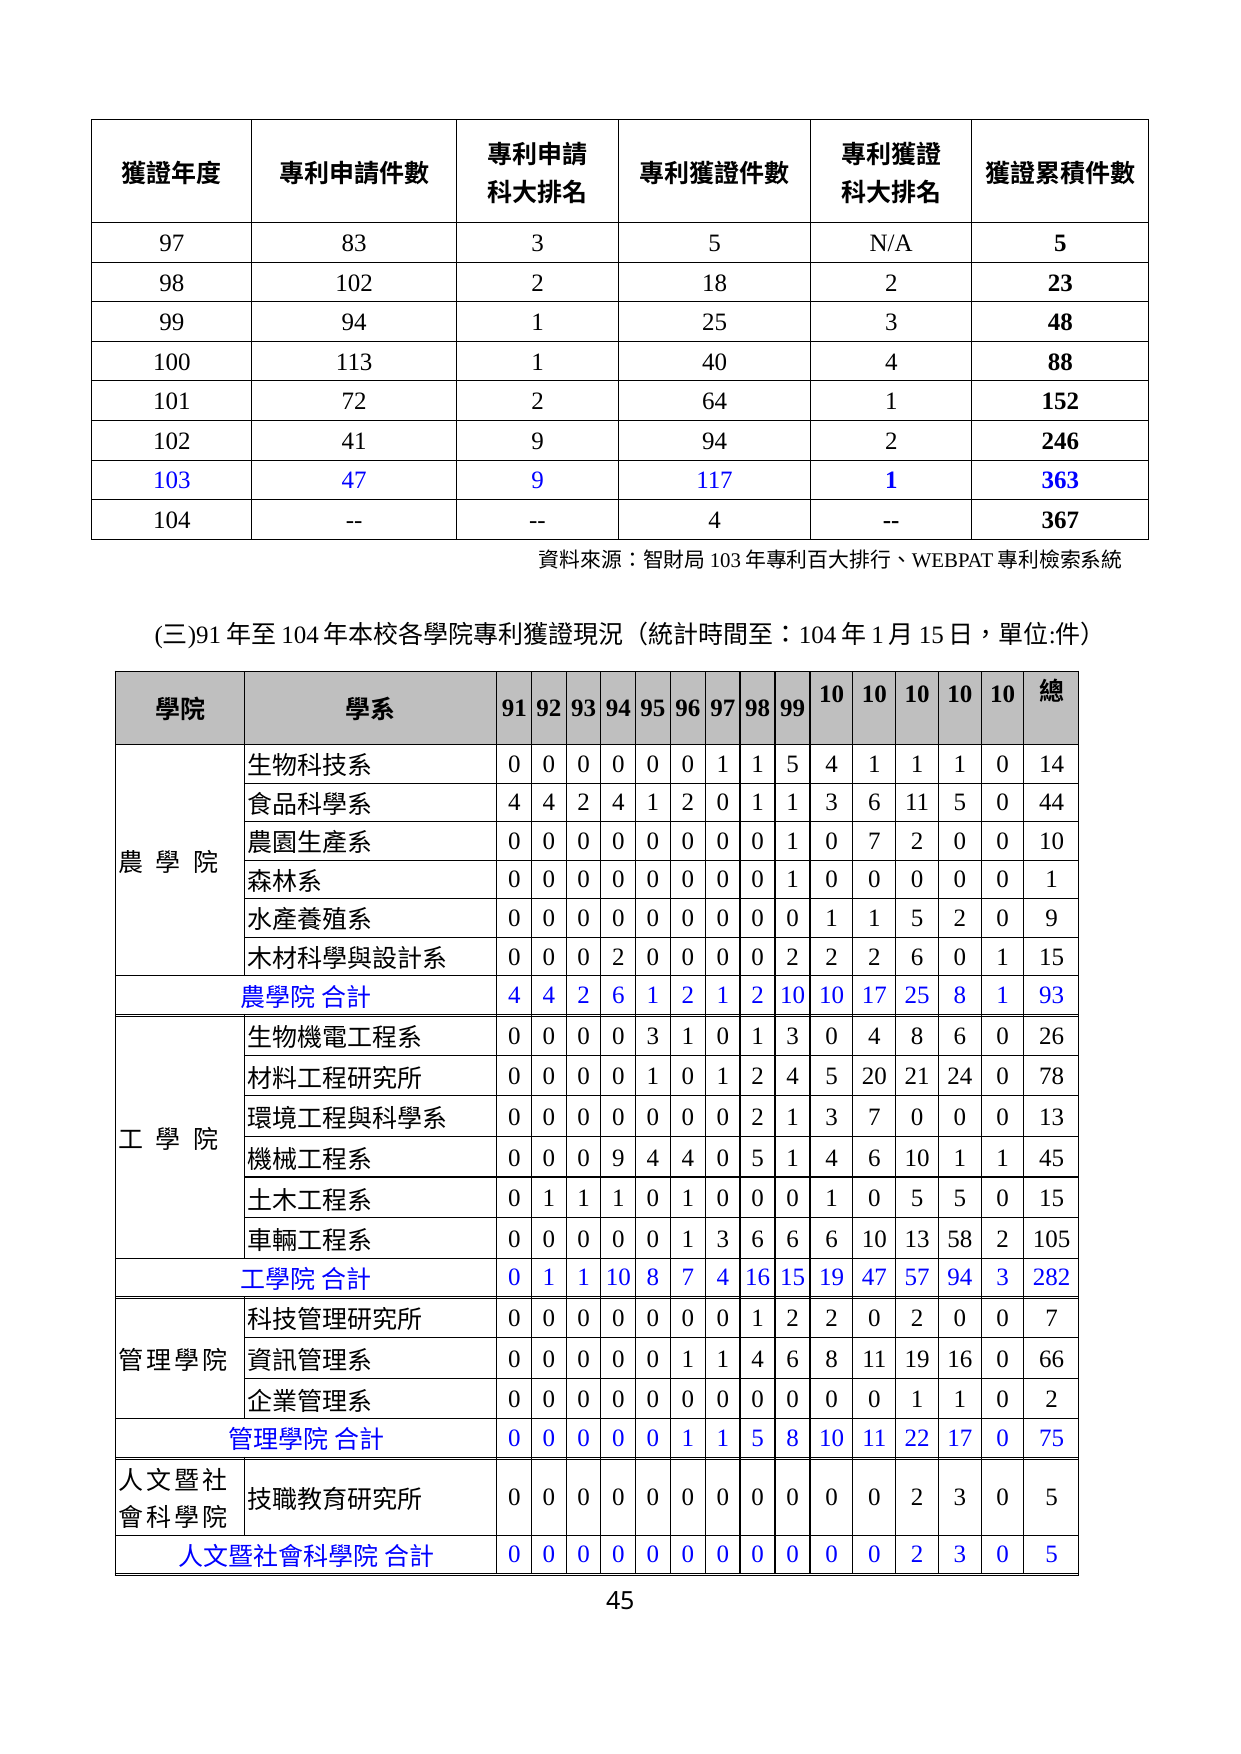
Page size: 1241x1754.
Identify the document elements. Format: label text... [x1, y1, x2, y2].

table_cell 4 [497, 784, 531, 821]
table_cell 2 [567, 784, 600, 821]
table_cell 16 [939, 1338, 981, 1377]
table_cell 0 [671, 822, 705, 860]
table_cell 0 [567, 1338, 600, 1377]
table_cell 58 [939, 1218, 981, 1258]
table_cell -- [811, 500, 971, 539]
table_cell 23 [972, 263, 1148, 301]
table_cell 0 [601, 1338, 635, 1377]
table_header 100 [811, 672, 852, 744]
table_cell 4 [776, 1056, 809, 1095]
table_header 99 [776, 672, 809, 744]
table_cell 0 [982, 1178, 1023, 1217]
table_cell 2 [601, 938, 635, 975]
table_header 專利申請件數 [252, 120, 456, 222]
table_cell 車輛工程系 [245, 1218, 496, 1258]
table_cell 2 [776, 938, 809, 975]
table_cell 0 [706, 1137, 739, 1176]
table_cell 0 [567, 1536, 600, 1573]
table_cell 0 [532, 938, 566, 975]
table_cell 土木工程系 [245, 1178, 496, 1217]
table_cell 0 [532, 1338, 566, 1377]
table_header 101 [853, 672, 895, 744]
table_cell 1 [671, 1178, 705, 1217]
table_cell 7 [853, 1096, 895, 1136]
table_cell 0 [601, 1096, 635, 1136]
table_cell 0 [567, 938, 600, 975]
table_cell 1 [1024, 861, 1078, 898]
table_cell 16 [741, 1259, 774, 1296]
table_cell 2 [896, 822, 938, 860]
table_cell 88 [972, 342, 1148, 380]
table_cell 9 [457, 461, 618, 499]
table_cell 1 [706, 1338, 739, 1377]
table_cell 0 [636, 1536, 670, 1573]
table_cell 企業管理系 [245, 1379, 496, 1418]
table_cell 資訊管理系 [245, 1338, 496, 1377]
table_cell 0 [741, 1379, 774, 1418]
table_cell 0 [706, 1536, 739, 1573]
text (三)91年至104年本校各學院專利獲證現況（統計時間至：104年1月15日，單位:件） [154, 614, 1122, 652]
table_cell 農學院 [116, 745, 244, 975]
table_cell 0 [497, 1460, 531, 1535]
table_cell 0 [532, 1218, 566, 1258]
table_cell 0 [497, 1259, 531, 1296]
table_cell 1 [671, 1338, 705, 1377]
table_cell 0 [532, 1536, 566, 1573]
table_cell 9 [457, 421, 618, 459]
table_cell 0 [601, 1299, 635, 1337]
table_cell 人文暨社 會科學院 [116, 1460, 244, 1535]
table_cell 11 [853, 1338, 895, 1377]
table_cell 1 [741, 1017, 774, 1054]
table_cell 0 [706, 861, 739, 898]
table_cell 0 [636, 861, 670, 898]
table_cell 0 [939, 822, 981, 860]
table_cell 8 [776, 1419, 809, 1457]
table_cell 0 [982, 1017, 1023, 1054]
table_cell 64 [619, 381, 810, 420]
table_cell 8 [896, 1017, 938, 1054]
table_cell 0 [636, 822, 670, 860]
table_cell 0 [982, 1056, 1023, 1095]
table_cell 0 [671, 1536, 705, 1573]
table_cell 2 [896, 1299, 938, 1337]
table_cell 0 [982, 899, 1023, 937]
table_cell 6 [853, 784, 895, 821]
table_cell 0 [567, 1096, 600, 1136]
table_cell 102 [252, 263, 456, 301]
table_cell 2 [811, 938, 852, 975]
table_cell 48 [972, 302, 1148, 341]
table_cell 0 [706, 822, 739, 860]
table_cell 0 [567, 1137, 600, 1176]
table_cell 0 [567, 822, 600, 860]
table_cell 6 [601, 976, 635, 1014]
table_cell 0 [532, 1017, 566, 1054]
table_cell 246 [972, 421, 1148, 459]
table_cell 363 [972, 461, 1148, 499]
table_cell 1 [567, 1178, 600, 1217]
table_cell 5 [811, 1056, 852, 1095]
table_cell 0 [671, 745, 705, 783]
table_cell 3 [706, 1218, 739, 1258]
table_cell 5 [939, 1178, 981, 1217]
table_cell 3 [811, 302, 971, 341]
table_cell 2 [853, 938, 895, 975]
table_cell 3 [939, 1536, 981, 1573]
table_cell 4 [532, 784, 566, 821]
table_cell 1 [567, 1259, 600, 1296]
table_cell 0 [853, 1299, 895, 1337]
table_cell 6 [896, 938, 938, 975]
table_header 專利獲證 科大排名 [811, 120, 971, 222]
table_cell 0 [601, 822, 635, 860]
table_header 103 [939, 672, 981, 744]
table_cell 生物機電工程系 [245, 1017, 496, 1054]
table_cell 4 [811, 342, 971, 380]
table_cell 4 [811, 1137, 852, 1176]
table_cell 2 [1024, 1379, 1078, 1418]
table_cell 工 學 院 [116, 1017, 244, 1258]
table_cell 10 [776, 976, 809, 1014]
table_cell 5 [741, 1137, 774, 1176]
table_cell 93 [1024, 976, 1078, 1014]
table_cell 0 [636, 1338, 670, 1377]
table_cell 0 [497, 1218, 531, 1258]
table_cell 5 [1024, 1460, 1078, 1535]
table_cell 0 [671, 861, 705, 898]
table_cell 8 [939, 976, 981, 1014]
table_cell 5 [939, 784, 981, 821]
table_cell 0 [982, 1419, 1023, 1457]
table_cell 6 [853, 1137, 895, 1176]
table_cell 2 [811, 263, 971, 301]
table_cell 6 [776, 1338, 809, 1377]
table_cell 1 [776, 822, 809, 860]
table_cell 0 [532, 1096, 566, 1136]
table_cell 11 [896, 784, 938, 821]
table_cell 4 [497, 976, 531, 1014]
table_cell 生物科技系 [245, 745, 496, 783]
table_cell 10 [896, 1137, 938, 1176]
table_cell 0 [811, 822, 852, 860]
table_cell 0 [567, 1056, 600, 1095]
table_cell 21 [896, 1056, 938, 1095]
table_cell 0 [741, 899, 774, 937]
table_cell 0 [853, 1379, 895, 1418]
table_cell 0 [741, 1460, 774, 1535]
table_cell 0 [497, 1056, 531, 1095]
table_cell 0 [982, 822, 1023, 860]
table_cell 1 [853, 745, 895, 783]
table_cell 0 [741, 822, 774, 860]
table_cell 0 [982, 1536, 1023, 1573]
table_cell 24 [939, 1056, 981, 1095]
table_cell 0 [636, 938, 670, 975]
table_cell 10 [811, 1419, 852, 1457]
table_cell 1 [896, 1379, 938, 1418]
table_cell 0 [497, 745, 531, 783]
table_cell 94 [619, 421, 810, 459]
table_cell 1 [601, 1178, 635, 1217]
table_cell 5 [776, 745, 809, 783]
table_cell 0 [741, 861, 774, 898]
table_cell 17 [939, 1419, 981, 1457]
table_cell 78 [1024, 1056, 1078, 1095]
table_cell 152 [972, 381, 1148, 420]
table_cell 57 [896, 1259, 938, 1296]
table_cell 5 [1024, 1536, 1078, 1573]
table_cell 0 [706, 1178, 739, 1217]
table_cell 4 [853, 1017, 895, 1054]
table_cell 0 [896, 1096, 938, 1136]
table_cell 113 [252, 342, 456, 380]
table_cell 人文暨社會科學院 合計 [116, 1536, 496, 1573]
table_cell 0 [853, 1178, 895, 1217]
table_header 93 [567, 672, 600, 744]
table_cell 0 [706, 1096, 739, 1136]
table_cell 0 [532, 1460, 566, 1535]
table_cell 15 [776, 1259, 809, 1296]
table_cell 3 [457, 223, 618, 262]
table_cell 1 [776, 784, 809, 821]
table_cell 0 [601, 1379, 635, 1418]
table_cell 管理學院 [116, 1299, 244, 1418]
table_cell 0 [532, 1299, 566, 1337]
table_cell 0 [671, 938, 705, 975]
table_header 專利申請 科大排名 [457, 120, 618, 222]
table_cell 4 [619, 500, 810, 539]
table_cell 0 [532, 899, 566, 937]
table_cell 2 [896, 1460, 938, 1535]
table_cell 食品科學系 [245, 784, 496, 821]
table_cell 5 [896, 899, 938, 937]
table_cell 2 [939, 899, 981, 937]
table_cell 0 [636, 1218, 670, 1258]
table_cell 2 [741, 976, 774, 1014]
table_cell 0 [896, 861, 938, 898]
table_cell 10 [853, 1218, 895, 1258]
table_cell 10 [601, 1259, 635, 1296]
table_header 102 [896, 672, 938, 744]
table_cell 0 [601, 1536, 635, 1573]
table_header 專利獲證件數 [619, 120, 810, 222]
table_cell 94 [939, 1259, 981, 1296]
table_cell 14 [1024, 745, 1078, 783]
table_cell 0 [497, 1338, 531, 1377]
table_cell 0 [939, 861, 981, 898]
table_cell 6 [939, 1017, 981, 1054]
table_cell 1 [671, 1218, 705, 1258]
table_cell 102 [92, 421, 251, 459]
table_cell 0 [567, 1017, 600, 1054]
table_cell 1 [636, 784, 670, 821]
table_cell 10 [1024, 822, 1078, 860]
table_header 91 [497, 672, 531, 744]
table_cell 1 [982, 938, 1023, 975]
table_cell 0 [497, 1536, 531, 1573]
table_cell 4 [671, 1137, 705, 1176]
table_cell 0 [982, 745, 1023, 783]
table_cell 0 [497, 938, 531, 975]
table_cell 0 [636, 1299, 670, 1337]
table_cell 1 [776, 861, 809, 898]
table_cell 19 [811, 1259, 852, 1296]
table_cell 0 [567, 861, 600, 898]
table_cell 0 [567, 1218, 600, 1258]
table_cell 1 [457, 342, 618, 380]
table_cell 94 [252, 302, 456, 341]
table_cell 66 [1024, 1338, 1078, 1377]
table_header 92 [532, 672, 566, 744]
table_header 96 [671, 672, 705, 744]
table_cell 2 [457, 263, 618, 301]
table_cell 水產養殖系 [245, 899, 496, 937]
table_cell 1 [671, 1419, 705, 1457]
table_cell 0 [706, 899, 739, 937]
table_cell 0 [601, 1218, 635, 1258]
table_cell 0 [671, 1096, 705, 1136]
table_cell 3 [776, 1017, 809, 1054]
table_cell 2 [457, 381, 618, 420]
table_cell -- [252, 500, 456, 539]
table_cell 2 [741, 1056, 774, 1095]
table_cell 0 [497, 1299, 531, 1337]
table_cell 1 [939, 745, 981, 783]
table_cell 0 [706, 1017, 739, 1054]
table_cell 0 [567, 899, 600, 937]
table_cell 0 [671, 1460, 705, 1535]
table_header 104 [982, 672, 1023, 744]
table_cell 47 [252, 461, 456, 499]
table_cell 0 [706, 784, 739, 821]
table_cell 75 [1024, 1419, 1078, 1457]
table_header 獲證累積件數 [972, 120, 1148, 222]
table_cell 1 [811, 1178, 852, 1217]
table_cell 4 [601, 784, 635, 821]
table_cell 0 [811, 1536, 852, 1573]
table_cell 3 [636, 1017, 670, 1054]
table_cell 0 [982, 861, 1023, 898]
table_cell 1 [706, 745, 739, 783]
table_cell 2 [811, 421, 971, 459]
table_header 97 [706, 672, 739, 744]
table_cell 9 [1024, 899, 1078, 937]
table_cell 0 [567, 1379, 600, 1418]
table_cell 0 [567, 745, 600, 783]
table_cell 0 [497, 1379, 531, 1418]
table_cell 282 [1024, 1259, 1078, 1296]
table_cell 1 [982, 1137, 1023, 1176]
table_cell 18 [619, 263, 810, 301]
table_cell 25 [896, 976, 938, 1014]
table_cell 83 [252, 223, 456, 262]
table_cell 6 [811, 1218, 852, 1258]
table_cell 0 [706, 1379, 739, 1418]
table_cell 0 [671, 1299, 705, 1337]
table_cell 2 [982, 1218, 1023, 1258]
table_cell 0 [497, 1096, 531, 1136]
table_cell 1 [636, 1056, 670, 1095]
table_cell 0 [776, 1178, 809, 1217]
table_cell 2 [811, 1299, 852, 1337]
table_cell 0 [497, 899, 531, 937]
table_cell 0 [741, 938, 774, 975]
text 資料來源：智財局103年專利百大排行、WEBPAT專利檢索系統 [147, 540, 1122, 577]
table_cell 0 [532, 1056, 566, 1095]
table_cell 0 [811, 1460, 852, 1535]
table_cell 0 [939, 1096, 981, 1136]
table_cell 0 [636, 1460, 670, 1535]
table_cell 101 [92, 381, 251, 420]
table_cell 0 [497, 1137, 531, 1176]
table_cell 17 [853, 976, 895, 1014]
table_cell 0 [567, 1419, 600, 1457]
table_cell 40 [619, 342, 810, 380]
table_cell 4 [741, 1338, 774, 1377]
table_cell 1 [741, 745, 774, 783]
table_cell 0 [532, 861, 566, 898]
table_cell 0 [982, 1096, 1023, 1136]
table_cell 0 [776, 899, 809, 937]
table_header 95 [636, 672, 670, 744]
table_cell 117 [619, 461, 810, 499]
table_cell 1 [671, 1017, 705, 1054]
table_cell 0 [532, 1379, 566, 1418]
table_cell 0 [671, 899, 705, 937]
table_cell 0 [706, 938, 739, 975]
table_cell 0 [601, 1419, 635, 1457]
table_cell 0 [567, 1299, 600, 1337]
table_cell 0 [706, 1460, 739, 1535]
table_cell 99 [92, 302, 251, 341]
table_cell 9 [601, 1137, 635, 1176]
table_cell 0 [601, 899, 635, 937]
table_cell N/A [811, 223, 971, 262]
table_cell 1 [853, 899, 895, 937]
table_cell 0 [982, 1338, 1023, 1377]
table_cell 98 [92, 263, 251, 301]
table_cell 技職教育研究所 [245, 1460, 496, 1535]
table_cell 100 [92, 342, 251, 380]
table_cell 0 [532, 1419, 566, 1457]
table_cell 1 [636, 976, 670, 1014]
table_cell 7 [853, 822, 895, 860]
table_cell 0 [671, 1379, 705, 1418]
table_cell 0 [497, 1178, 531, 1217]
table_cell 20 [853, 1056, 895, 1095]
table_cell 1 [982, 976, 1023, 1014]
table_cell 0 [671, 1056, 705, 1095]
table_cell 0 [811, 1017, 852, 1054]
table_cell 7 [671, 1259, 705, 1296]
table_cell 0 [636, 1096, 670, 1136]
table_cell 0 [567, 1460, 600, 1535]
table_cell 材料工程研究所 [245, 1056, 496, 1095]
table_cell 0 [776, 1460, 809, 1535]
table_cell 0 [532, 1137, 566, 1176]
table_cell 0 [636, 1419, 670, 1457]
table_cell 0 [741, 1178, 774, 1217]
table_cell 8 [811, 1338, 852, 1377]
table_cell 1 [741, 1299, 774, 1337]
table_cell 3 [811, 1096, 852, 1136]
table_cell 2 [896, 1536, 938, 1573]
table_cell 5 [741, 1419, 774, 1457]
table_cell 0 [497, 1419, 531, 1457]
table_cell 0 [853, 1460, 895, 1535]
table_cell 0 [939, 938, 981, 975]
table_cell 10 [811, 976, 852, 1014]
table_cell 0 [601, 1056, 635, 1095]
table_cell 1 [776, 1096, 809, 1136]
table_cell 22 [896, 1419, 938, 1457]
table_cell 15 [1024, 1178, 1078, 1217]
table_header 總計 [1024, 672, 1078, 744]
table_cell 2 [567, 976, 600, 1014]
table_cell 0 [706, 1299, 739, 1337]
table_cell 367 [972, 500, 1148, 539]
table_cell 3 [811, 784, 852, 821]
table_cell 13 [896, 1218, 938, 1258]
table_cell 0 [776, 1536, 809, 1573]
table_cell 0 [636, 1178, 670, 1217]
table_cell 0 [497, 1017, 531, 1054]
table_cell 104 [92, 500, 251, 539]
table_cell 2 [671, 976, 705, 1014]
table_cell 1 [532, 1259, 566, 1296]
table_cell 1 [896, 745, 938, 783]
table_cell 3 [939, 1460, 981, 1535]
table_cell 0 [601, 745, 635, 783]
table_cell 1 [706, 1056, 739, 1095]
table_header 98 [741, 672, 774, 744]
table_cell 5 [619, 223, 810, 262]
table_header 學院 [116, 672, 244, 744]
table_cell 25 [619, 302, 810, 341]
table_cell 2 [671, 784, 705, 821]
table_cell 0 [811, 861, 852, 898]
table_cell 19 [896, 1338, 938, 1377]
table_cell 4 [532, 976, 566, 1014]
table_cell 5 [896, 1178, 938, 1217]
table_cell 0 [636, 745, 670, 783]
table_cell 4 [636, 1137, 670, 1176]
table_cell 105 [1024, 1218, 1078, 1258]
table_cell 0 [497, 861, 531, 898]
table_cell 農學院 合計 [116, 976, 496, 1014]
table_cell 26 [1024, 1017, 1078, 1054]
table_cell 0 [497, 822, 531, 860]
table_cell 環境工程與科學系 [245, 1096, 496, 1136]
table_cell 工學院 合計 [116, 1259, 496, 1296]
table_cell 1 [939, 1137, 981, 1176]
table_cell 0 [982, 784, 1023, 821]
table_cell 農園生產系 [245, 822, 496, 860]
table_cell 7 [1024, 1299, 1078, 1337]
table_cell 8 [636, 1259, 670, 1296]
table_cell 0 [939, 1299, 981, 1337]
table_cell 44 [1024, 784, 1078, 821]
table_cell 97 [92, 223, 251, 262]
table_cell 1 [457, 302, 618, 341]
table_cell 1 [741, 784, 774, 821]
table_cell 1 [811, 461, 971, 499]
table_cell 森林系 [245, 861, 496, 898]
table_cell 0 [982, 1379, 1023, 1418]
table_cell 2 [776, 1299, 809, 1337]
table_cell 0 [601, 1460, 635, 1535]
table_cell 0 [636, 899, 670, 937]
table_cell 0 [601, 861, 635, 898]
table_cell 5 [972, 223, 1148, 262]
table_cell 1 [811, 381, 971, 420]
table_cell 0 [636, 1379, 670, 1418]
table_cell 47 [853, 1259, 895, 1296]
table_cell 1 [706, 976, 739, 1014]
table_cell 1 [532, 1178, 566, 1217]
table_header 獲證年度 [92, 120, 251, 222]
table_cell 1 [706, 1419, 739, 1457]
table_cell 0 [982, 1299, 1023, 1337]
table_cell 15 [1024, 938, 1078, 975]
table_cell 6 [741, 1218, 774, 1258]
table_cell 4 [706, 1259, 739, 1296]
table_cell 6 [776, 1218, 809, 1258]
table_cell 0 [853, 1536, 895, 1573]
table_header 94 [601, 672, 635, 744]
table_header 學系 [245, 672, 496, 744]
table_cell 1 [776, 1137, 809, 1176]
table_cell 0 [982, 1460, 1023, 1535]
table_cell 13 [1024, 1096, 1078, 1136]
table_cell 0 [853, 861, 895, 898]
table_cell 72 [252, 381, 456, 420]
table_cell 機械工程系 [245, 1137, 496, 1176]
table_cell 0 [601, 1017, 635, 1054]
table_cell 3 [982, 1259, 1023, 1296]
table_cell 1 [939, 1379, 981, 1418]
table_cell 科技管理研究所 [245, 1299, 496, 1337]
table_cell 0 [776, 1379, 809, 1418]
table_cell 4 [811, 745, 852, 783]
table_cell -- [457, 500, 618, 539]
table_cell 0 [741, 1536, 774, 1573]
table_cell 2 [741, 1096, 774, 1136]
table_cell 45 [1024, 1137, 1078, 1176]
table_cell 0 [532, 745, 566, 783]
table_cell 0 [532, 822, 566, 860]
table_cell 11 [853, 1419, 895, 1457]
table_cell 0 [811, 1379, 852, 1418]
table_cell 103 [92, 461, 251, 499]
table_cell 1 [811, 899, 852, 937]
table_cell 管理學院 合計 [116, 1419, 496, 1457]
table_cell 木材科學與設計系 [245, 938, 496, 975]
table_cell 41 [252, 421, 456, 459]
